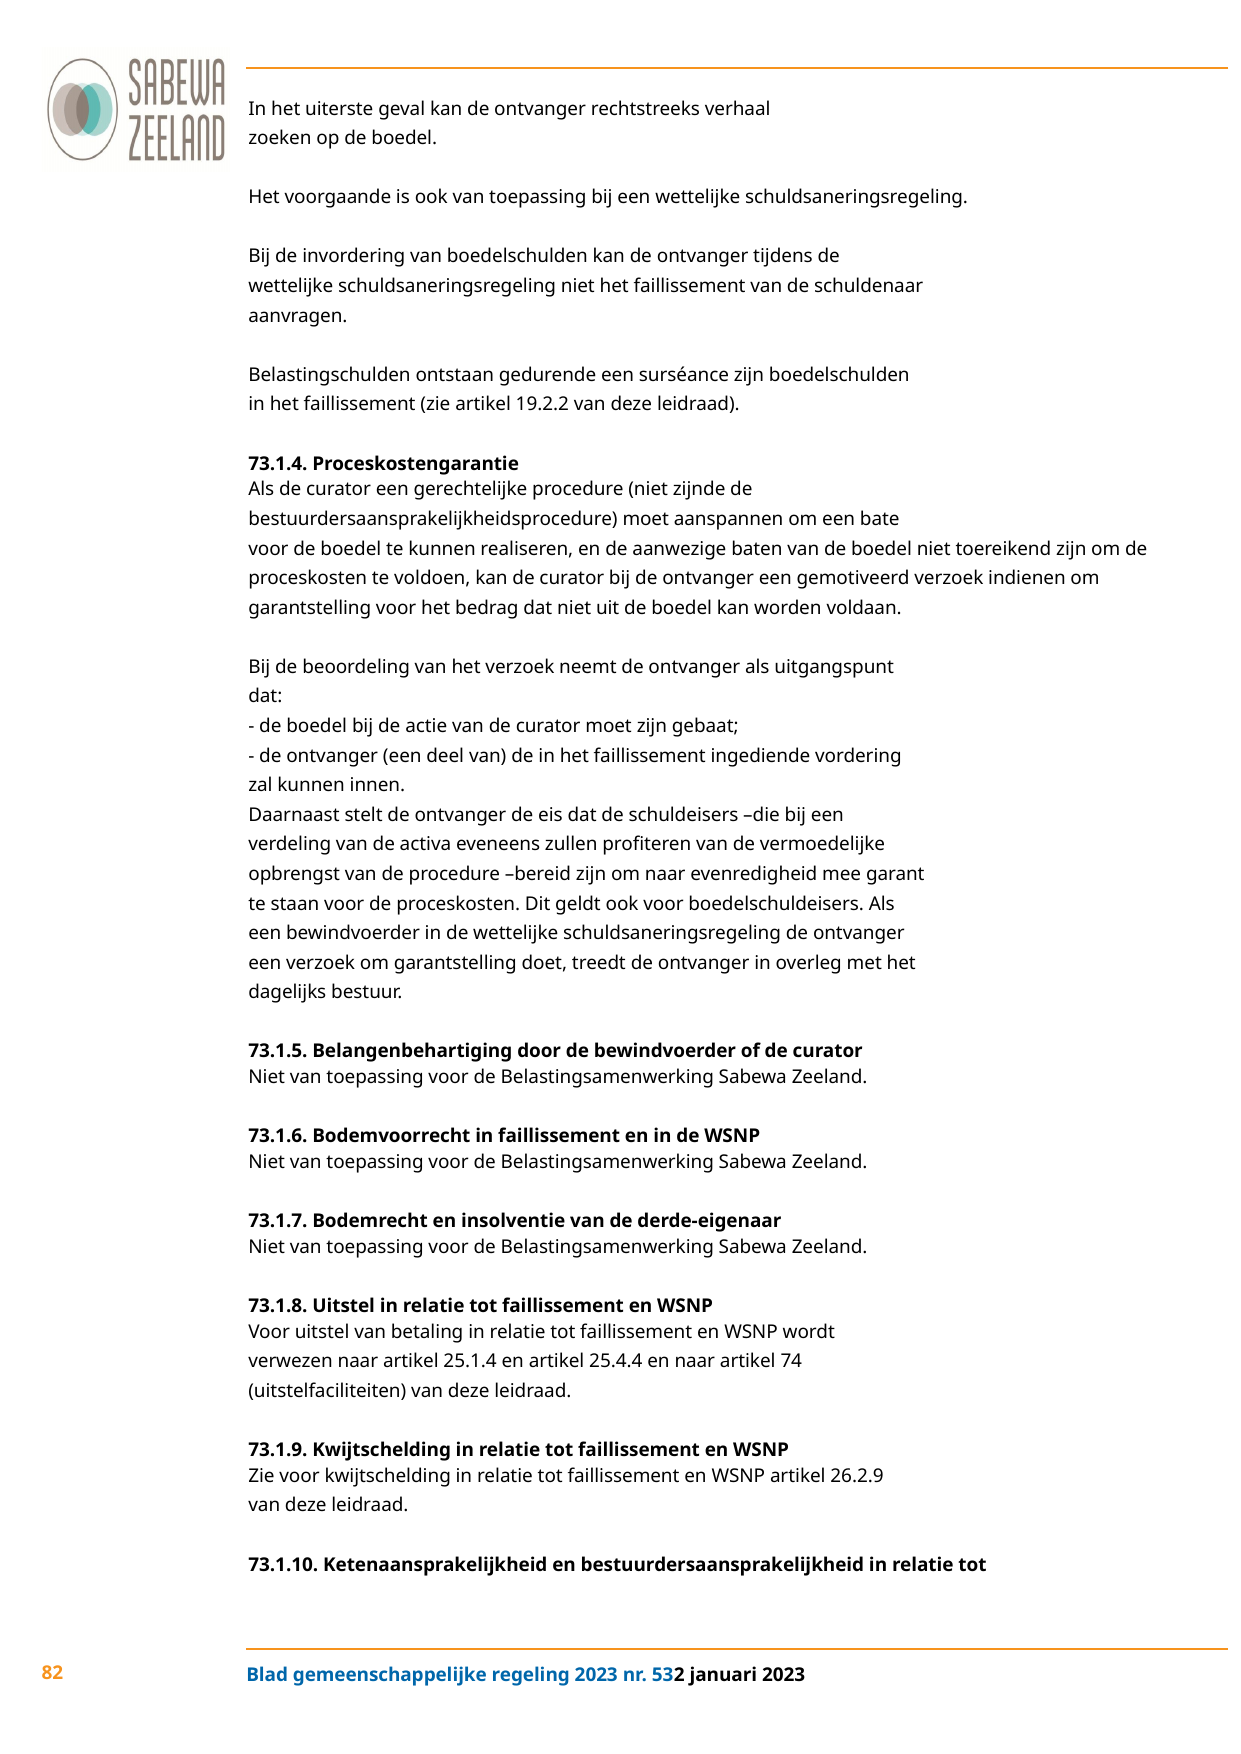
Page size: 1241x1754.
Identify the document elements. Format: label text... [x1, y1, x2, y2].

text 73.1.6. Bodemvoorrecht in faillissement en in de WSNP [248, 1122, 1152, 1148]
text 73.1.10. Ketenaansprakelijkheid en bestuurdersaansprakelijkheid in relatie tot [248, 1551, 1152, 1577]
text dat: [248, 683, 1152, 708]
picture [41, 47, 231, 172]
text - de ontvanger (een deel van) de in het faillissement ingediende vordering [248, 742, 1152, 767]
text aanvragen. [248, 302, 1152, 328]
text Voor uitstel van betaling in relatie tot faillissement en WSNP wordt [248, 1318, 1152, 1344]
text te staan voor de proceskosten. Dit geldt ook voor boedelschuldeisers. Als [248, 890, 1152, 915]
text dagelijks bestuur. [248, 978, 1152, 1004]
text (uitstelfaciliteiten) van deze leidraad. [248, 1377, 1152, 1403]
text een verzoek om garantstelling doet, treedt de ontvanger in overleg met het [248, 949, 1152, 974]
text Als de curator een gerechtelijke procedure (niet zijnde de [248, 476, 1152, 501]
text Niet van toepassing voor de Belastingsamenwerking Sabewa Zeeland. [248, 1233, 1152, 1259]
text Daarnaast stelt de ontvanger de eis dat de schuldeisers –die bij een [248, 801, 1152, 827]
text in het faillissement (zie artikel 19.2.2 van deze leidraad). [248, 391, 1152, 416]
text 73.1.9. Kwijtschelding in relatie tot faillissement en WSNP [248, 1436, 1152, 1462]
text Belastingschulden ontstaan gedurende een surséance zijn boedelschulden [248, 361, 1152, 387]
text zoeken op de boedel. [248, 124, 1152, 150]
text verdeling van de activa eveneens zullen profiteren van de vermoedelijke [248, 831, 1152, 856]
text bestuurdersaansprakelijkheidsprocedure) moet aanspannen om een bate [248, 505, 1152, 531]
text Bij de beoordeling van het verzoek neemt de ontvanger als uitgangspunt [248, 653, 1152, 679]
text opbrengst van de procedure –bereid zijn om naar evenredigheid mee garant [248, 860, 1152, 886]
text - de boedel bij de actie van de curator moet zijn gebaat; [248, 712, 1152, 738]
text voor de boedel te kunnen realiseren, en de aanwezige baten van de boedel niet toereikend zijn om de proceskosten te voldoen, kan de curator bij de ontvanger een gemotiveerd verzoek indienen om garantstelling voor het bedrag dat niet uit de boedel kan worden voldaan. [248, 535, 1152, 619]
text In het uiterste geval kan de ontvanger rechtstreeks verhaal [248, 95, 1152, 121]
text zal kunnen innen. [248, 771, 1152, 797]
text een bewindvoerder in de wettelijke schuldsaneringsregeling de ontvanger [248, 919, 1152, 945]
text wettelijke schuldsaneringsregeling niet het faillissement van de schuldenaar [248, 272, 1152, 298]
text 73.1.4. Proceskostengarantie [248, 450, 1152, 476]
text Niet van toepassing voor de Belastingsamenwerking Sabewa Zeeland. [248, 1063, 1152, 1089]
text Het voorgaande is ook van toepassing bij een wettelijke schuldsaneringsregeling. [248, 183, 1152, 209]
text Niet van toepassing voor de Belastingsamenwerking Sabewa Zeeland. [248, 1148, 1152, 1174]
text 73.1.5. Belangenbehartiging door de bewindvoerder of de curator [248, 1038, 1152, 1063]
text 73.1.7. Bodemrecht en insolventie van de derde-eigenaar [248, 1207, 1152, 1233]
text 73.1.8. Uitstel in relatie tot faillissement en WSNP [248, 1292, 1152, 1318]
text verwezen naar artikel 25.1.4 en artikel 25.4.4 en naar artikel 74 [248, 1348, 1152, 1373]
text Bij de invordering van boedelschulden kan de ontvanger tijdens de [248, 243, 1152, 268]
text van deze leidraad. [248, 1492, 1152, 1517]
text Zie voor kwijtschelding in relatie tot faillissement en WSNP artikel 26.2.9 [248, 1462, 1152, 1488]
